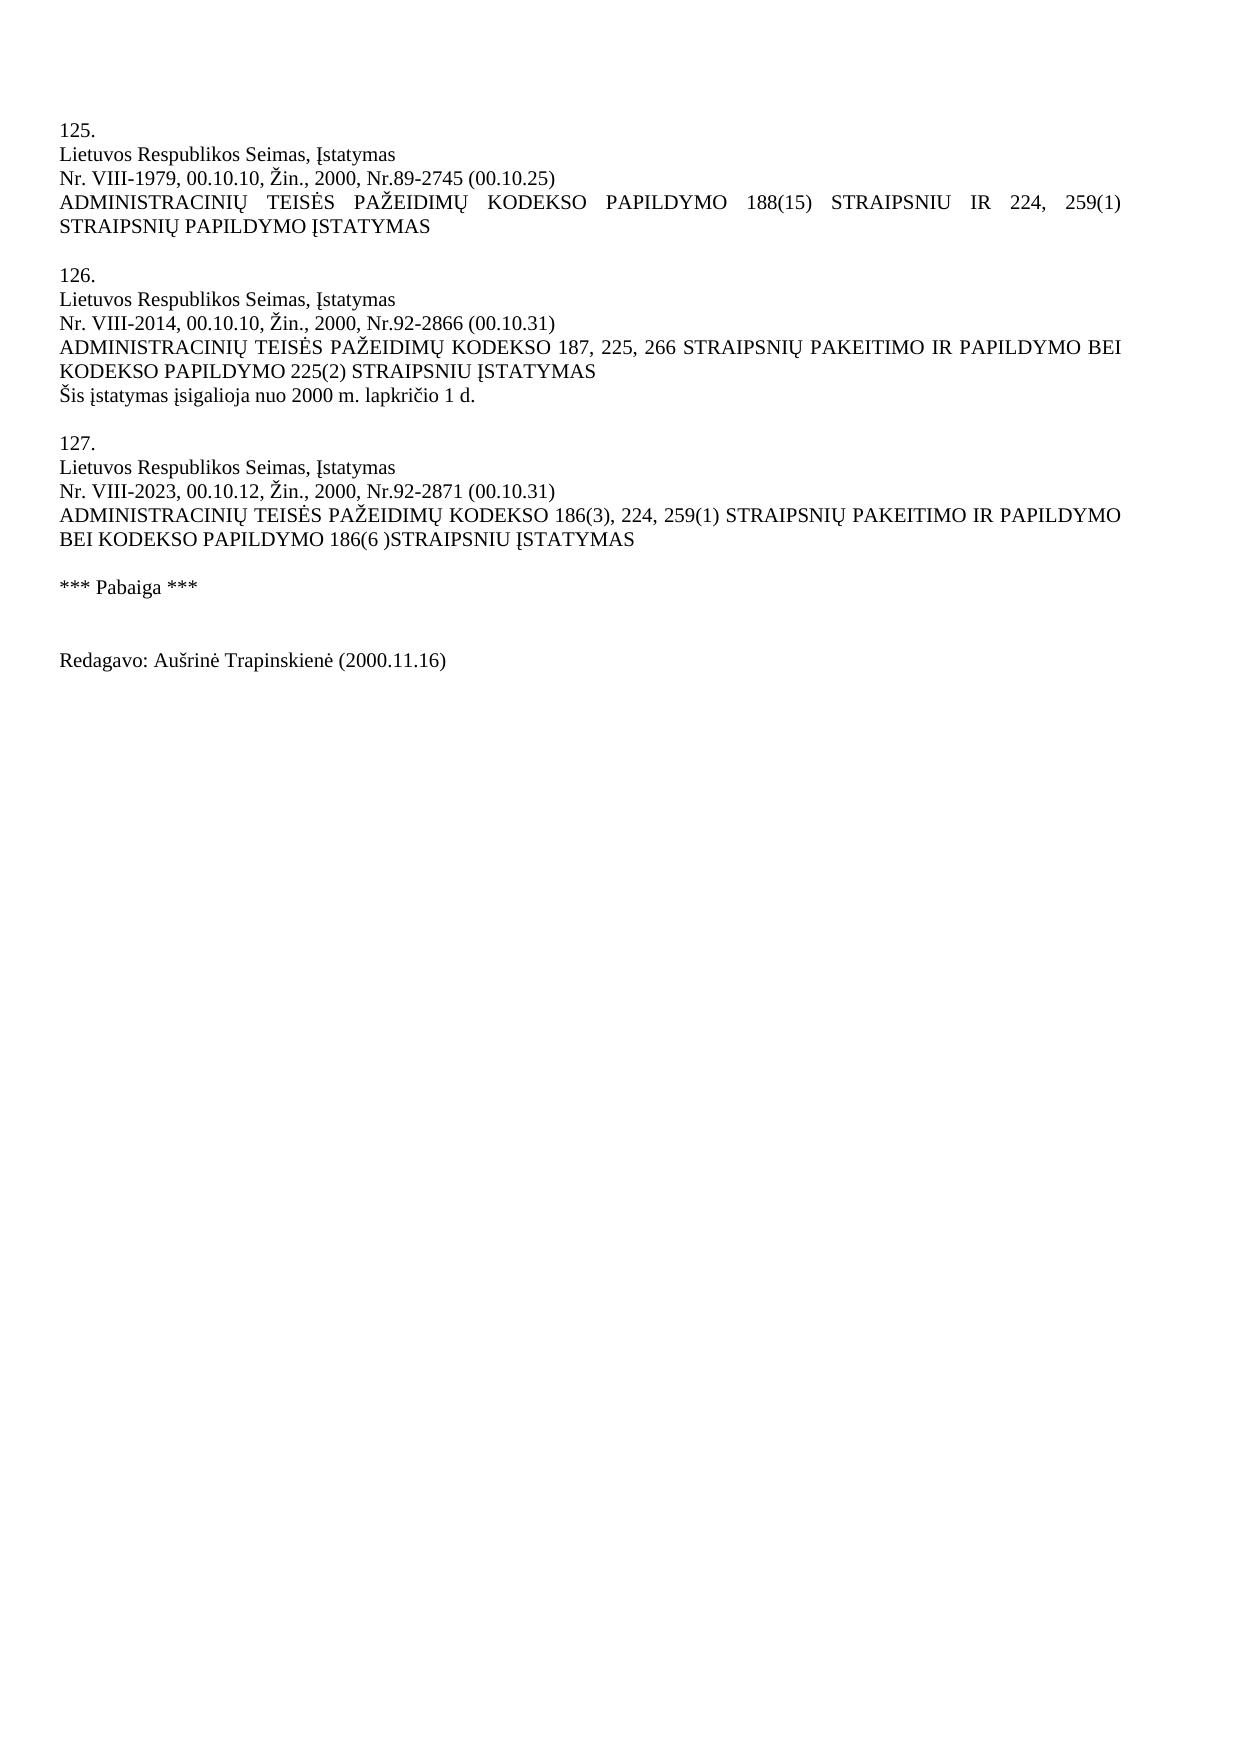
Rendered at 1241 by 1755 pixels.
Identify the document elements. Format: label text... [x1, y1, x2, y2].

text 125. [59, 118, 1122, 142]
text Lietuvos Respublikos Seimas, Įstatymas [59, 455, 1122, 479]
text Nr. VIII-2014, 00.10.10, Žin., 2000, Nr.92-2866 (00.10.31) [59, 311, 1122, 335]
text ADMINISTRACINIŲ TEISĖS PAŽEIDIMŲ KODEKSO 186(3), 224, 259(1) STRAIPSNIŲ PAKEITIMO IR PAPILDYMO BEI KODEKSO PAPILDYMO 186(6 )STRAIPSNIU ĮSTATYMAS [59, 503, 1122, 551]
text Lietuvos Respublikos Seimas, Įstatymas [59, 142, 1122, 166]
text 126. [59, 262, 1122, 287]
text Redagavo: Aušrinė Trapinskienė (2000.11.16) [59, 647, 1122, 672]
text Nr. VIII-2023, 00.10.12, Žin., 2000, Nr.92-2871 (00.10.31) [59, 479, 1122, 503]
text Lietuvos Respublikos Seimas, Įstatymas [59, 287, 1122, 311]
text Nr. VIII-1979, 00.10.10, Žin., 2000, Nr.89-2745 (00.10.25) [59, 166, 1122, 190]
text *** Pabaiga *** [59, 575, 1122, 599]
text 127. [59, 431, 1122, 455]
text ADMINISTRACINIŲ TEISĖS PAŽEIDIMŲ KODEKSO PAPILDYMO 188(15) STRAIPSNIU IR 224, 259(1) STRAIPSNIŲ PAPILDYMO ĮSTATYMAS [59, 190, 1122, 238]
text ADMINISTRACINIŲ TEISĖS PAŽEIDIMŲ KODEKSO 187, 225, 266 STRAIPSNIŲ PAKEITIMO IR PAPILDYMO BEI KODEKSO PAPILDYMO 225(2) STRAIPSNIU ĮSTATYMAS [59, 335, 1122, 383]
text Šis įstatymas įsigalioja nuo 2000 m. lapkričio 1 d. [59, 383, 1122, 407]
